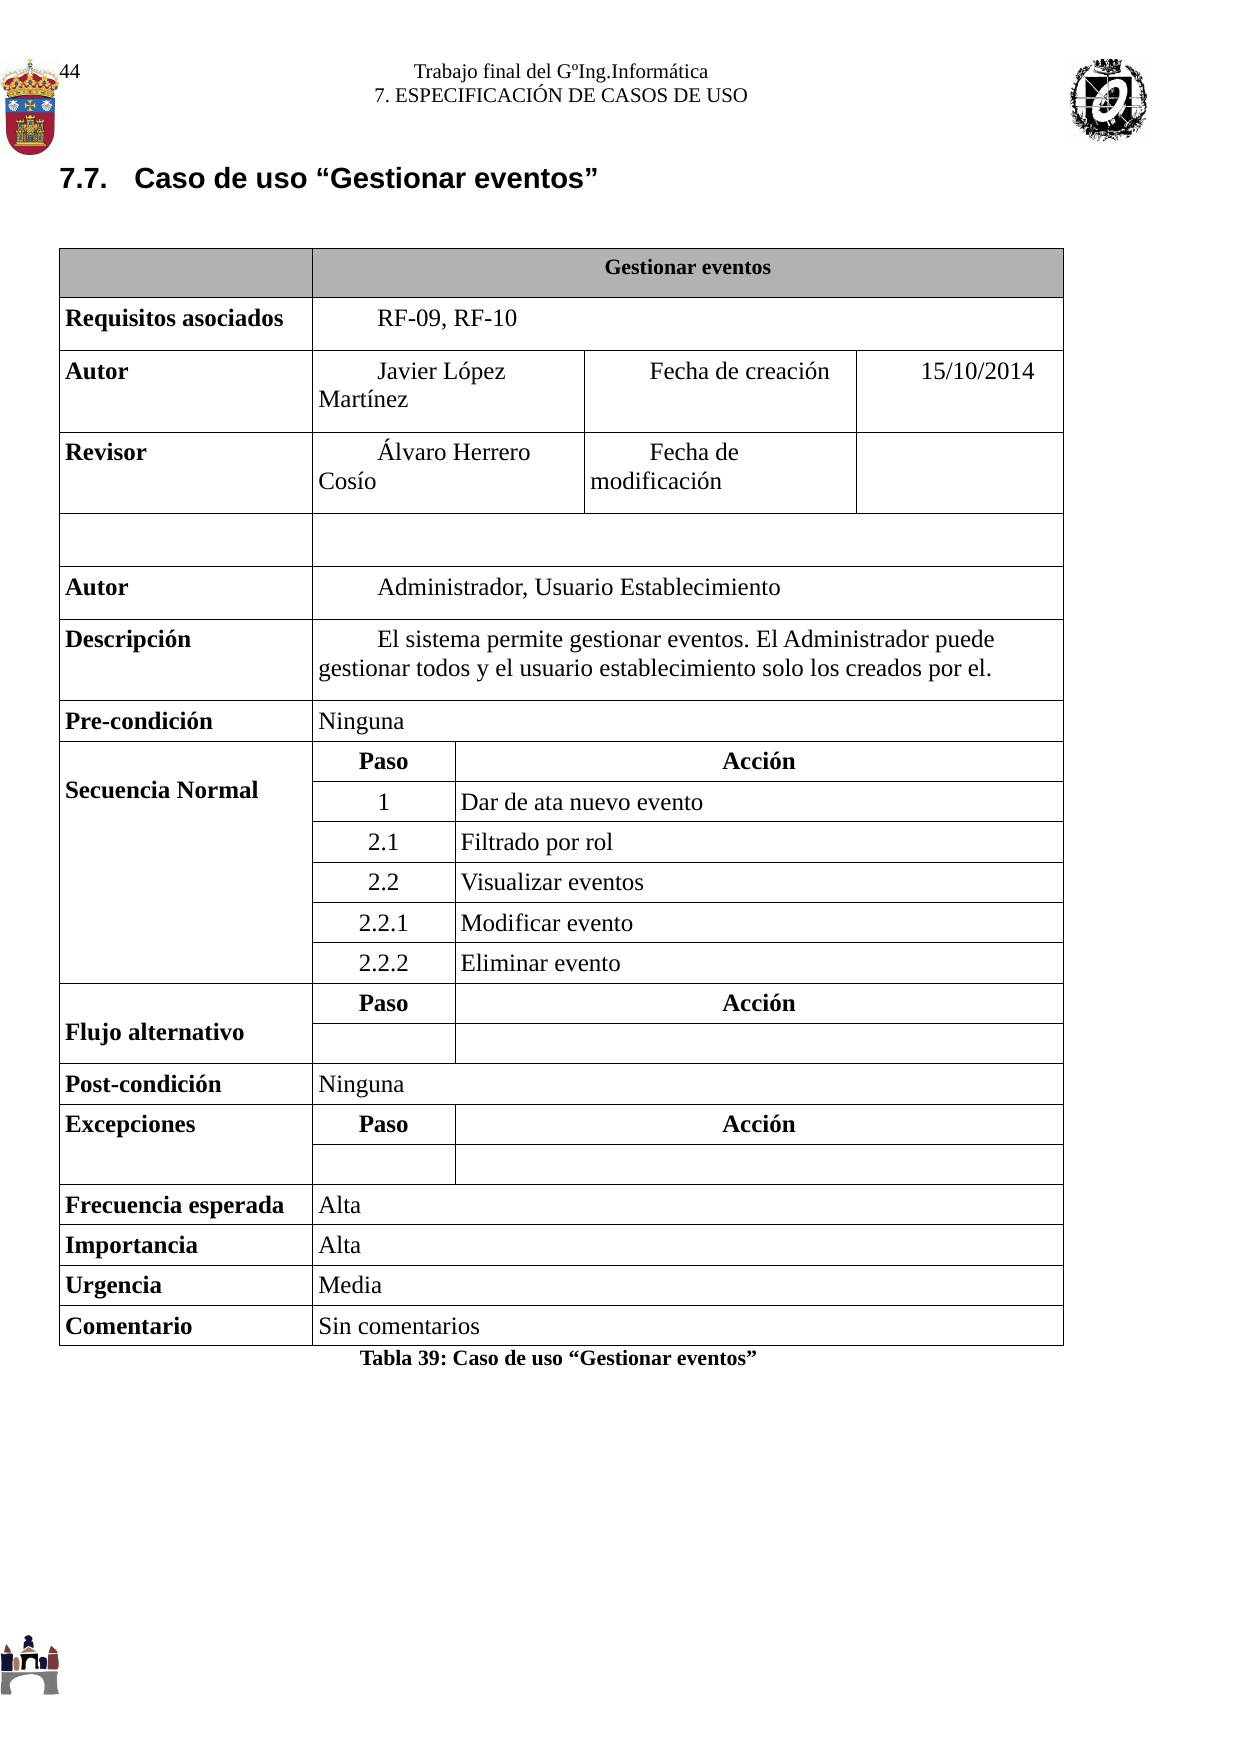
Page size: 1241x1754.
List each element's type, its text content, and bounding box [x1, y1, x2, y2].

table_cell [60, 514, 312, 566]
table_cell Alta [313, 1185, 1063, 1224]
table_cell Post-condición [60, 1064, 312, 1103]
table_cell 15/10/2014 [857, 351, 1063, 432]
table_cell [313, 514, 1063, 566]
table_cell Excepciones [60, 1105, 312, 1184]
table_cell Fecha de creación [585, 351, 856, 432]
subtitle Caso de uso “Gestionar eventos” [59, 161, 1063, 195]
table_cell [456, 1024, 1063, 1063]
table_cell 2.1 [313, 822, 455, 862]
table_cell Filtrado por rol [456, 822, 1063, 862]
table_cell RF-09, RF-10 [313, 298, 1063, 350]
table_cell Pre-condición [60, 701, 312, 741]
table_header [60, 249, 312, 297]
table_cell Javier López Martínez [313, 351, 584, 432]
picture [0, 59, 59, 155]
table_cell Alta [313, 1225, 1063, 1265]
table_cell [456, 1145, 1063, 1184]
table_cell Ninguna [313, 701, 1063, 741]
table_cell Autor [60, 351, 312, 432]
table_cell Frecuencia esperada [60, 1185, 312, 1224]
table_cell 2.2.1 [313, 903, 455, 942]
table_cell Paso [313, 984, 455, 1023]
table_cell Secuencia Normal [60, 742, 312, 982]
table_cell Acción [456, 984, 1063, 1023]
table_cell Descripción [60, 620, 312, 700]
table_cell Media [313, 1266, 1063, 1305]
table_cell Paso [313, 1105, 455, 1144]
table_cell 1 [313, 782, 455, 821]
table_header Gestionar eventos [313, 249, 1063, 297]
table_cell Visualizar eventos [456, 863, 1063, 902]
table_cell [857, 433, 1063, 513]
text Tabla 39: Caso de uso “Gestionar eventos” [59, 1346, 1063, 1371]
table_cell Importancia [60, 1225, 312, 1265]
table_cell Modificar evento [456, 903, 1063, 942]
table_cell Comentario [60, 1306, 312, 1345]
table_cell [313, 1024, 455, 1063]
picture [1063, 59, 1152, 144]
table_cell Álvaro Herrero Cosío [313, 433, 584, 513]
table_cell [313, 1145, 455, 1184]
table_cell Fecha de modificación [585, 433, 856, 513]
table_cell Administrador, Usuario Establecimiento [313, 567, 1063, 619]
table_cell 2.2.2 [313, 943, 455, 982]
table_cell Acción [456, 742, 1063, 781]
table_cell 2.2 [313, 863, 455, 902]
table_cell Ninguna [313, 1064, 1063, 1103]
table_cell Revisor [60, 433, 312, 513]
table_cell Urgencia [60, 1266, 312, 1305]
table_cell El sistema permite gestionar eventos. El Administrador puede gestionar todos y el usuario establecimiento solo los creados por el. [313, 620, 1063, 700]
table_cell Eliminar evento [456, 943, 1063, 982]
table_cell Flujo alternativo [60, 984, 312, 1063]
picture [0, 1634, 59, 1695]
table_cell Dar de ata nuevo evento [456, 782, 1063, 821]
table_cell Acción [456, 1105, 1063, 1144]
table_cell Sin comentarios [313, 1306, 1063, 1345]
table_cell Requisitos asociados [60, 298, 312, 350]
table_cell Autor [60, 567, 312, 619]
table_cell Paso [313, 742, 455, 781]
